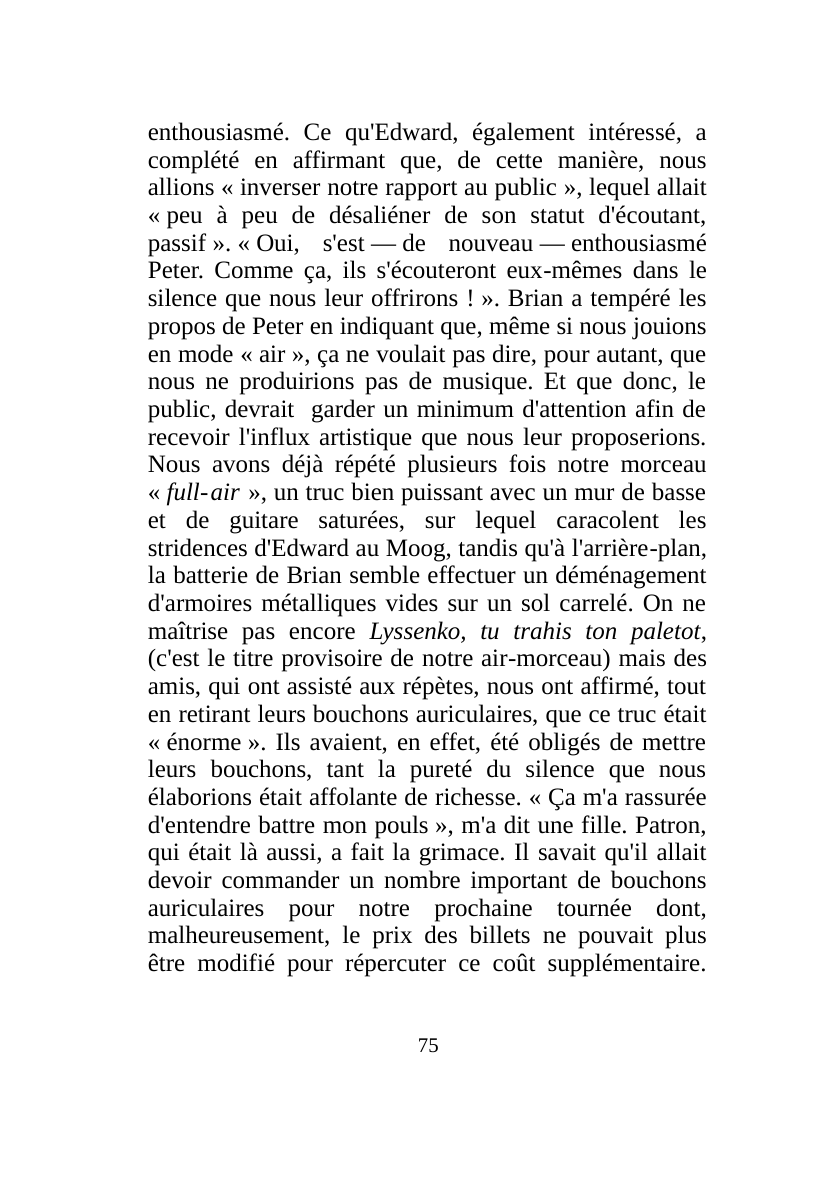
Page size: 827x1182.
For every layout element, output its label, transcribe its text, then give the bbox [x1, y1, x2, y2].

text enthousiasmé. Ce qu'Edward, également intéressé, a complété en affirmant que, de cette manière, nous allions « inverser notre rapport au public », lequel allait « peu à peu de désaliéner de son statut d'écoutant, passif ». « Oui, s'est — de nouveau — enthousiasmé Peter. Comme ça, ils s'écouteront eux‑mêmes dans le silence que nous leur offrirons ! ». Brian a tempéré les propos de Peter en indiquant que, même si nous jouions en mode « air », ça ne voulait pas dire, pour autant, que nous ne produirions pas de musique. Et que donc, le public, devrait garder un minimum d'attention afin de recevoir l'influx artistique que nous leur proposerions. Nous avons déjà répété plusieurs fois notre morceau « full‑air », un truc bien puissant avec un mur de basse et de guitare saturées, sur lequel caracolent les stridences d'Edward au Moog, tandis qu'à l'arrière‑plan, la batterie de Brian semble effectuer un déménagement d'armoires métalliques vides sur un sol carrelé. On ne maîtrise pas encore Lyssenko, tu trahis ton paletot, (c'est le titre provisoire de notre air‑morceau) mais des amis, qui ont assisté aux répètes, nous ont affirmé, tout en retirant leurs bouchons auriculaires, que ce truc était « énorme ». Ils avaient, en effet, été obligés de mettre leurs bouchons, tant la pureté du silence que nous élaborions était affolante de richesse. « Ça m'a rassurée d'entendre battre mon pouls », m'a dit une fille. Patron, qui était là aussi, a fait la grimace. Il savait qu'il allait devoir commander un nombre important de bouchons auriculaires pour notre prochaine tournée dont, malheureusement, le prix des billets ne pouvait plus être modifié pour répercuter ce coût supplémentaire. [148, 118, 707, 977]
